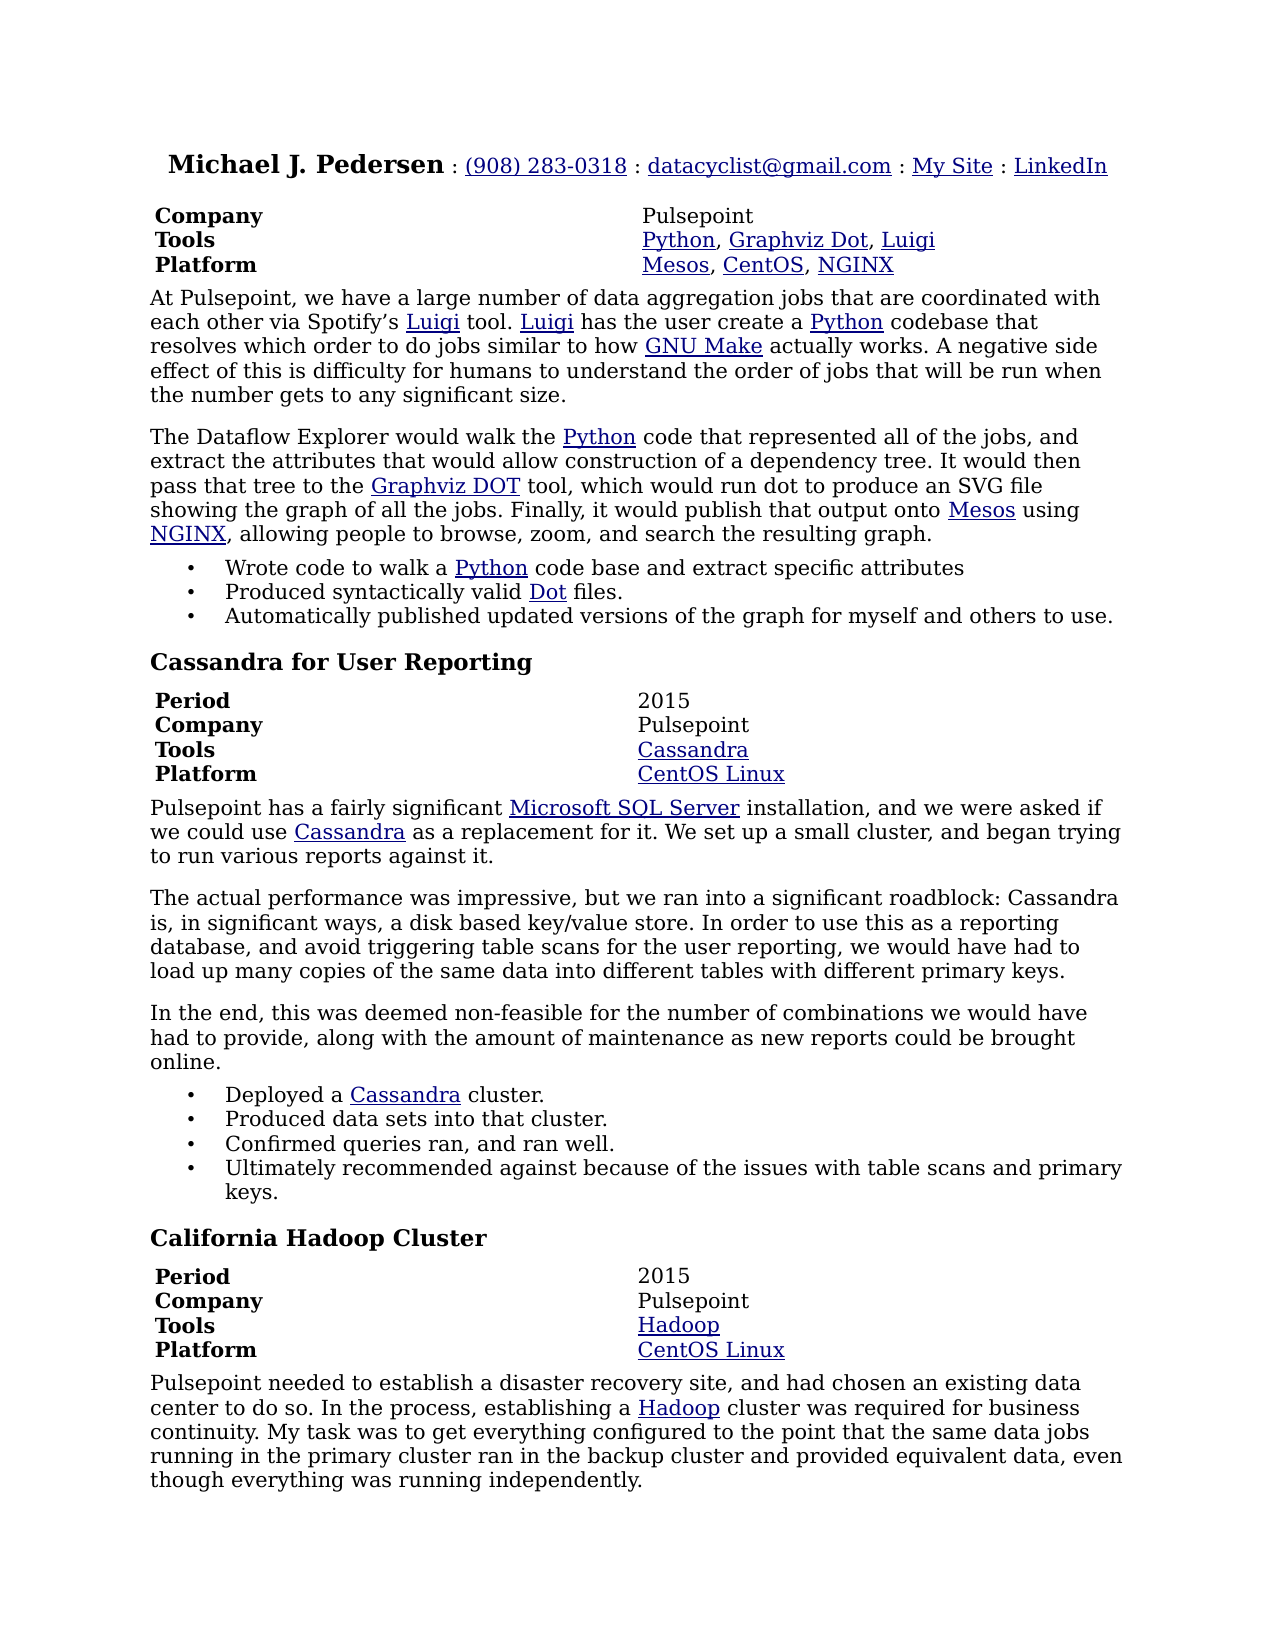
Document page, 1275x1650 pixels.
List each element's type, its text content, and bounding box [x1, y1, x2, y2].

list Confirmed queries ran, and ran well. [187, 1132, 1125, 1156]
table_cell Pulsepoint [638, 204, 1125, 228]
table_cell Company [150, 204, 637, 228]
list Automatically published updated versions of the graph for myself and others to use. [187, 604, 1125, 628]
table_cell Company [150, 713, 637, 738]
list Produced data sets into that cluster. [187, 1107, 1125, 1132]
text The actual performance was impressive, but we ran into a significant roadblock: Cassandra is, in significant ways, a disk based key/value store. In order to use this as a reporting database, and avoid triggering table scans for the user reporting, we would have had to load up many copies of the same data into different tables with different primary keys. [150, 886, 1125, 983]
text In the end, this was deemed non-feasible for the number of combinations we would have had to provide, along with the amount of maintenance as new reports could be brought online. [150, 1001, 1125, 1074]
table_header Period [150, 689, 637, 713]
list Deployed a Cassandra cluster. [187, 1083, 1125, 1107]
table_cell Platform [150, 1338, 637, 1362]
table_cell Company [150, 1289, 637, 1313]
table_cell Python, Graphviz Dot, Luigi [638, 228, 1125, 253]
table_cell Pulsepoint [638, 1289, 1125, 1313]
subtitle Cassandra for User Reporting [150, 649, 1125, 676]
list Wrote code to walk a Python code base and extract specific attributes [187, 556, 1125, 580]
table_header 2015 [638, 689, 1125, 713]
table_cell Platform [150, 762, 637, 787]
text At Pulsepoint, we have a large number of data aggregation jobs that are coordinated with each other via Spotify’s Luigi tool. Luigi has the user create a Python codebase that resolves which order to do jobs similar to how GNU Make actually works. A negative side effect of this is difficulty for humans to understand the order of jobs that will be run when the number gets to any significant size. [150, 286, 1125, 407]
table_cell Tools [150, 228, 637, 253]
table_cell Mesos, CentOS, NGINX [638, 253, 1125, 277]
table_header 2015 [638, 1265, 1125, 1289]
table_cell Platform [150, 253, 637, 277]
table_cell Hadoop [638, 1314, 1125, 1338]
table_cell Pulsepoint [638, 713, 1125, 738]
text Pulsepoint has a fairly significant Microsoft SQL Server installation, and we were asked if we could use Cassandra as a replacement for it. We set up a small cluster, and began trying to run various reports against it. [150, 796, 1125, 868]
table_cell CentOS Linux [638, 1338, 1125, 1362]
table_cell Tools [150, 738, 637, 762]
list Ultimately recommended against because of the issues with table scans and primary keys. [187, 1156, 1125, 1204]
text The Dataflow Explorer would walk the Python code that represented all of the jobs, and extract the attributes that would allow construction of a dependency tree. It would then pass that tree to the Graphviz DOT tool, which would run dot to produce an SVG file showing the graph of all the jobs. Finally, it would publish that output onto Mesos using NGINX, allowing people to browse, zoom, and search the resulting graph. [150, 425, 1125, 547]
list Produced syntactically valid Dot files. [187, 580, 1125, 604]
table_cell Cassandra [638, 738, 1125, 762]
table_header Period [150, 1265, 637, 1289]
subtitle California Hadoop Cluster [150, 1225, 1125, 1252]
table_cell Tools [150, 1314, 637, 1338]
text Pulsepoint needed to establish a disaster recovery site, and had chosen an existing data center to do so. In the process, establishing a Hadoop cluster was required for business continuity. My task was to get everything configured to the point that the same data jobs running in the primary cluster ran in the backup cluster and provided equivalent data, even though everything was running independently. [150, 1371, 1125, 1493]
table_cell CentOS Linux [638, 762, 1125, 787]
